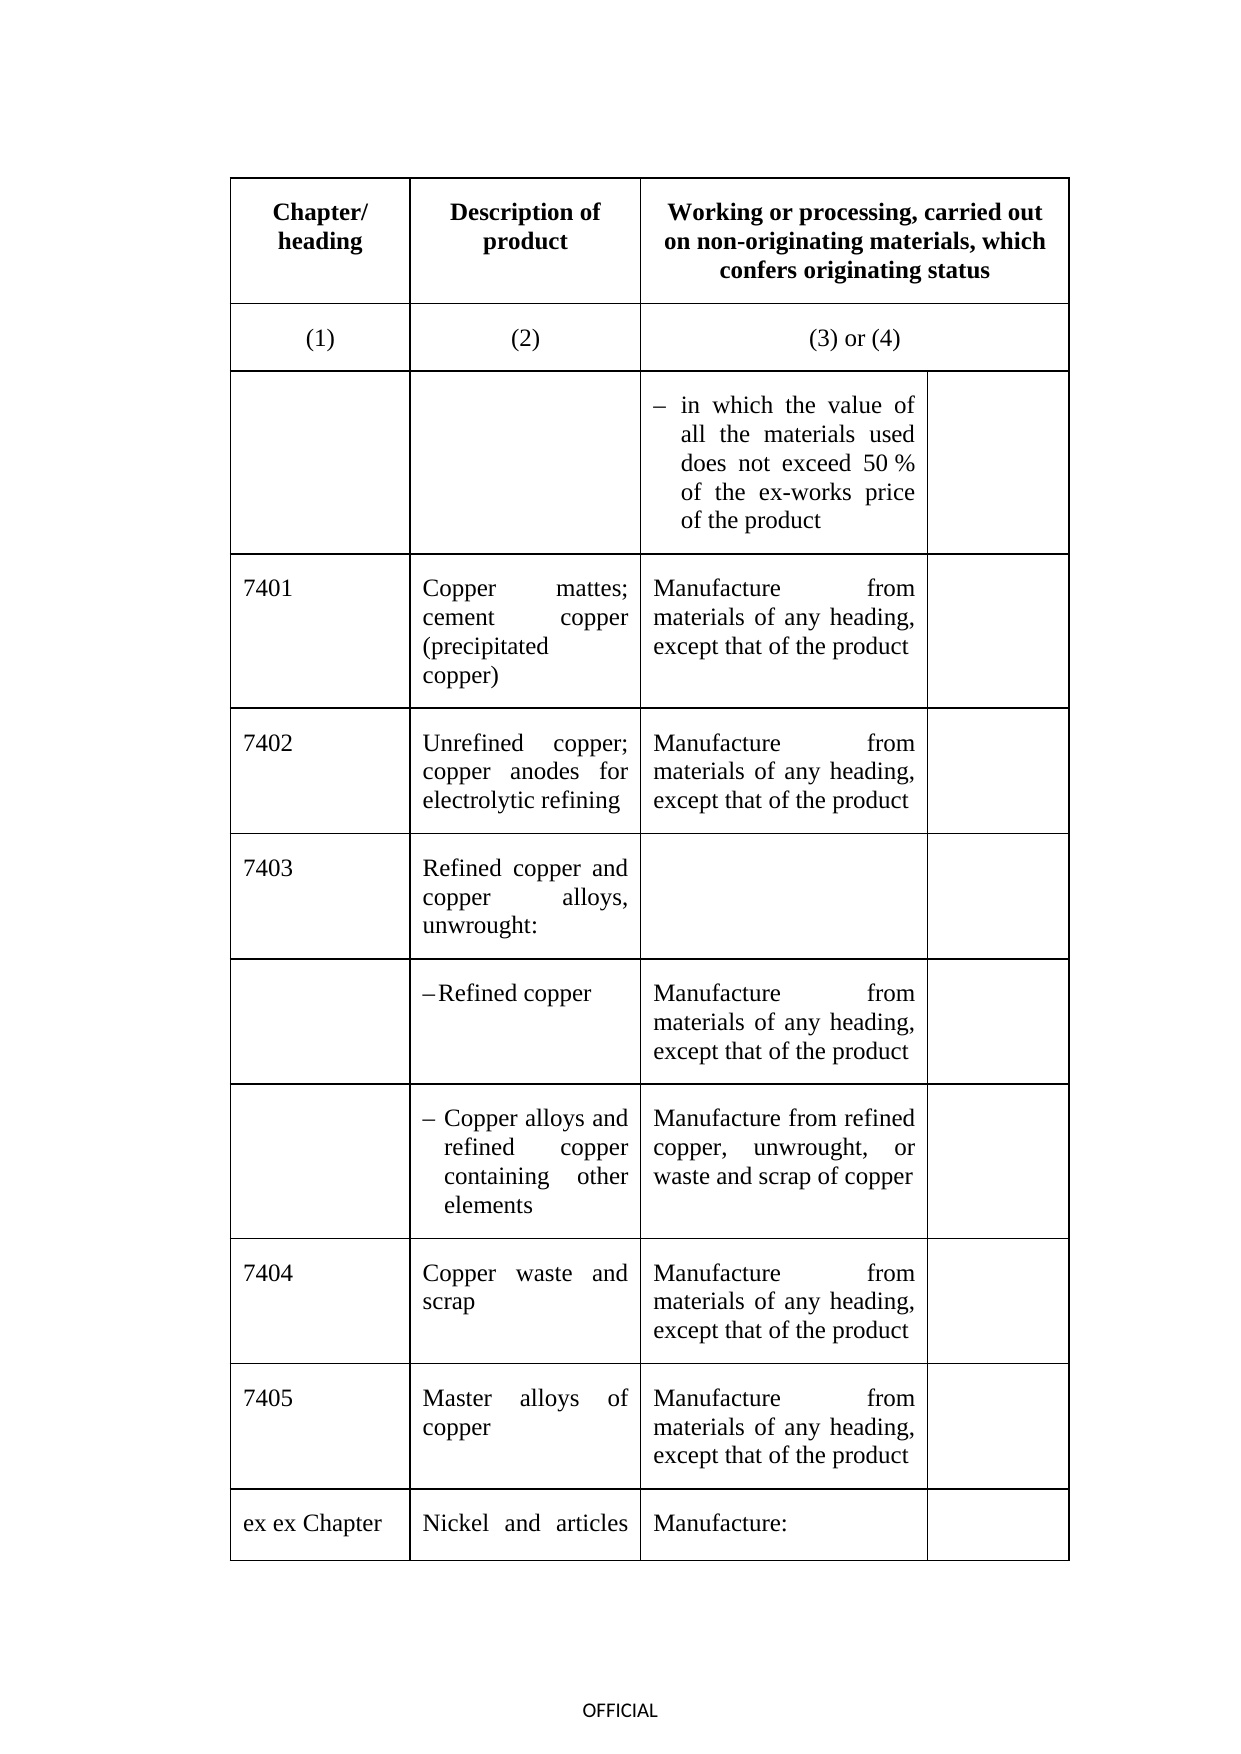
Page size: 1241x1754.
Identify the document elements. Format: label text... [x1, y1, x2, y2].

table_cell Manufacture: [641, 1490, 927, 1559]
table_cell [641, 372, 927, 553]
table_cell [928, 834, 1068, 958]
table_cell [928, 555, 1068, 707]
table_cell 7402 [231, 709, 409, 833]
table_cell Manufacture from materials of any heading, except that of the product [641, 555, 927, 707]
table_cell (3) or (4) [641, 304, 1068, 370]
table_cell Master alloys of copper [411, 1364, 640, 1488]
table_header Description of product [411, 179, 640, 302]
table_cell 7401 [231, 555, 409, 707]
table_header Working or processing, carried out on non-originating materials, which confers originating status [641, 179, 1068, 302]
table_cell Manufacture from materials of any heading, except that of the product [641, 1364, 927, 1488]
table_cell [411, 960, 640, 1083]
table_header – [423, 972, 438, 1013]
table_cell [928, 709, 1068, 833]
table_cell 7405 [231, 1364, 409, 1488]
table_cell (2) [411, 304, 640, 370]
table_cell [928, 1490, 1068, 1559]
table_cell [928, 1085, 1068, 1237]
table_cell (1) [231, 304, 409, 370]
table_cell [231, 372, 409, 553]
table_cell Unrefined copper; copper anodes for electrolytic refining [411, 709, 640, 833]
table_header Chapter/ heading [231, 179, 409, 302]
table_cell in which the value of all the materials used does not exceed 50 % of the ex-works price of the product [681, 384, 915, 541]
table_cell [928, 1239, 1068, 1363]
table_cell [928, 1364, 1068, 1488]
table_cell [411, 372, 640, 553]
table_cell 7404 [231, 1239, 409, 1363]
table_cell Refined copper and copper alloys, unwrought: [411, 834, 640, 958]
table_cell [928, 372, 1068, 553]
table_cell – [653, 384, 681, 541]
table_cell Manufacture from materials of any heading, except that of the product [641, 709, 927, 833]
table_cell [231, 1085, 409, 1237]
table_cell Manufacture from materials of any heading, except that of the product [641, 960, 927, 1083]
table_cell Copper mattes; cement copper (precipitated copper) [411, 555, 640, 707]
table_header Refined copper [438, 972, 628, 1013]
table_cell ex ex Chapter [231, 1490, 409, 1559]
table_header Copper alloys and refined copper containing other elements [444, 1097, 628, 1225]
table_cell [641, 834, 927, 958]
table_cell [411, 1085, 640, 1237]
table_header – [423, 1097, 444, 1225]
table_cell Nickel and articles [411, 1490, 640, 1559]
table_cell [231, 960, 409, 1083]
table_cell Manufacture from materials of any heading, except that of the product [641, 1239, 927, 1363]
table_cell [928, 960, 1068, 1083]
table_cell Copper waste and scrap [411, 1239, 640, 1363]
table_cell Manufacture from refined copper, unwrought, or waste and scrap of copper [641, 1085, 927, 1237]
table_cell 7403 [231, 834, 409, 958]
